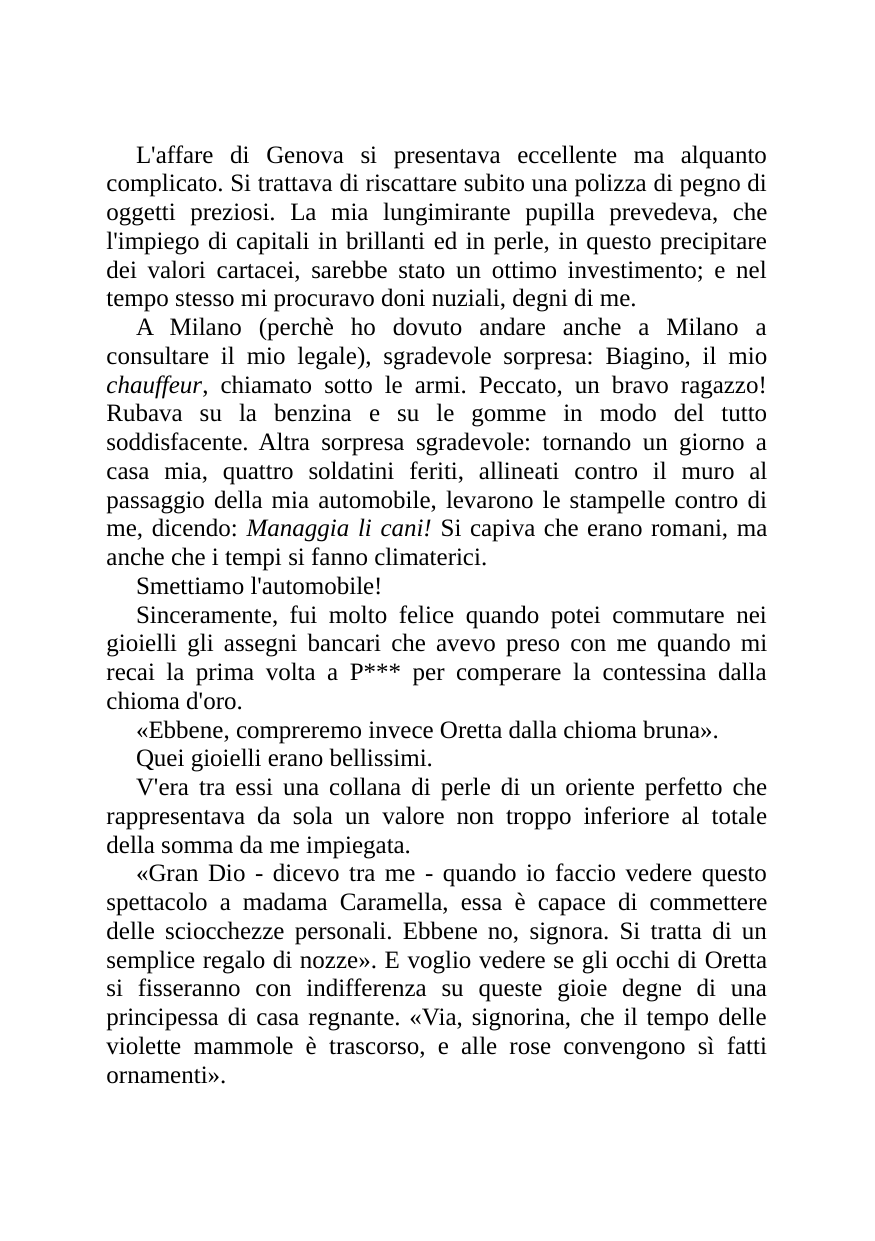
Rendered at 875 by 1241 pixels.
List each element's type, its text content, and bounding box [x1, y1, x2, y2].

text Sinceramente, fui molto felice quando potei commutare nei gioielli gli assegni bancari che avevo preso con me quando mi recai la prima volta a P*** per comperare la contessina dalla chioma d'oro. [106, 600, 768, 715]
text «Gran Dio - dicevo tra me - quando io faccio vedere questo spettacolo a madama Caramella, essa è capace di commettere delle sciocchezze personali. Ebbene no, signora. Si tratta di un semplice regalo di nozze». E voglio vedere se gli occhi di Oretta si fisseranno con indifferenza su queste gioie degne di una principessa di casa regnante. «Via, signorina, che il tempo delle violette mammole è trascorso, e alle rose convengono sì fatti ornamenti». [106, 858, 768, 1088]
text A Milano (perchè ho dovuto andare anche a Milano a consultare il mio legale), sgradevole sorpresa: Biagino, il mio chauffeur, chiamato sotto le armi. Peccato, un bravo ragazzo! Rubava su la benzina e su le gomme in modo del tutto soddisfacente. Altra sorpresa sgradevole: tornando un giorno a casa mia, quattro soldatini feriti, allineati contro il muro al passaggio della mia automobile, levarono le stampelle contro di me, dicendo: Managgia li cani! Si capiva che erano romani, ma anche che i tempi si fanno climaterici. [106, 312, 768, 571]
text Quei gioielli erano bellissimi. [106, 743, 768, 772]
text «Ebbene, compreremo invece Oretta dalla chioma bruna». [106, 715, 768, 743]
text V'era tra essi una collana di perle di un oriente perfetto che rappresentava da sola un valore non troppo inferiore al totale della somma da me impiegata. [106, 772, 768, 858]
text Smettiamo l'automobile! [106, 571, 768, 600]
text L'affare di Genova si presentava eccellente ma alquanto complicato. Si trattava di riscattare subito una polizza di pegno di oggetti preziosi. La mia lungimirante pupilla prevedeva, che l'impiego di capitali in brillanti ed in perle, in questo precipitare dei valori cartacei, sarebbe stato un ottimo investimento; e nel tempo stesso mi procuravo doni nuziali, degni di me. [106, 140, 768, 312]
